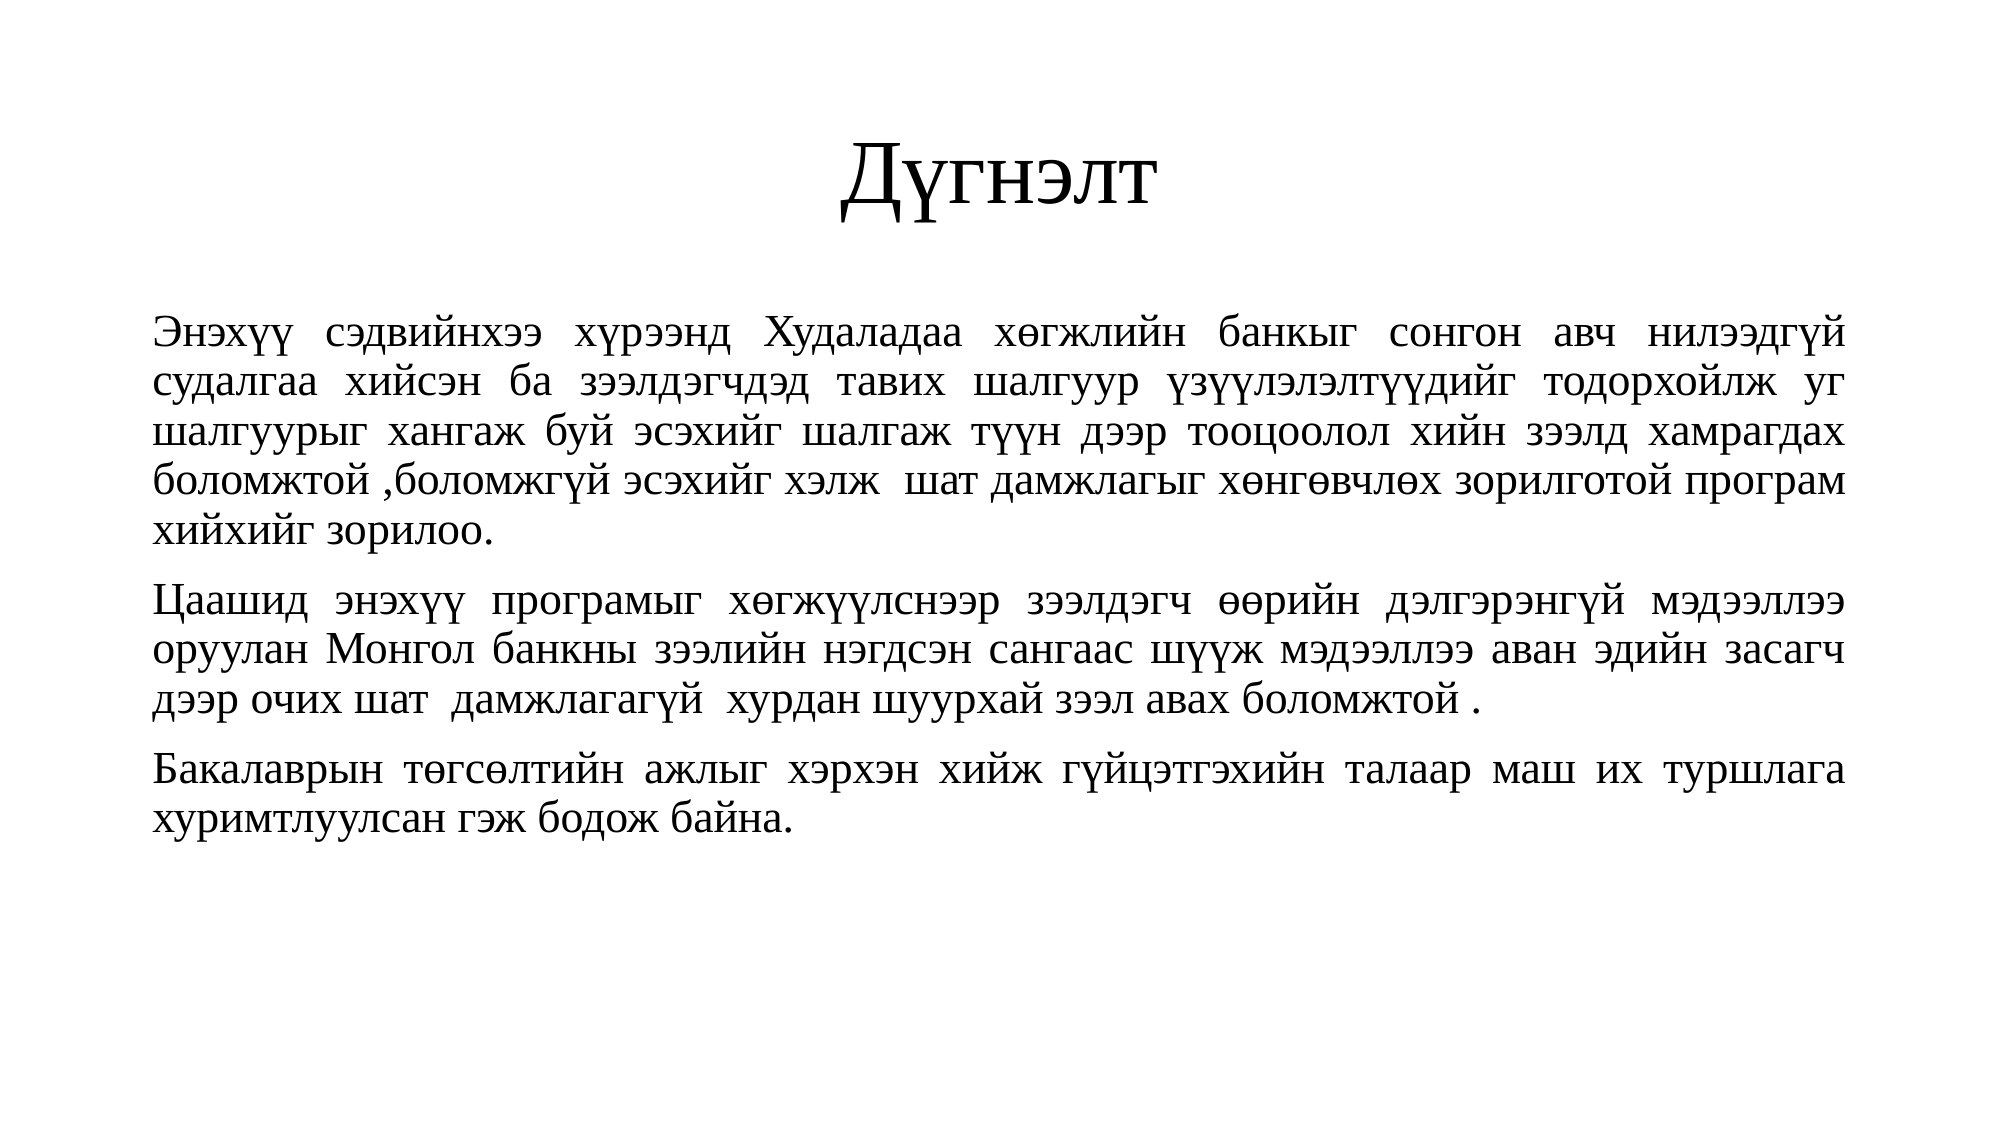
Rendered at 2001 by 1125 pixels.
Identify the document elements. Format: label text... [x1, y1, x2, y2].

text_box Энэхүү сэдвийнхээ хүрээнд Худаладаа хөгжлийн банкыг сонгон авч нилээдгүй судалгаа хийсэн ба зээлдэгчдэд тавих шалгуур үзүүлэлэлтүүдийг тодорхойлж уг шалгуурыг хангаж буй эсэхийг шалгаж түүн дээр тооцоолол хийн зээлд хамрагдах боломжтой ,боломжгүй эсэхийг хэлж шат дамжлагыг хөнгөвчлөх зорилготой програм хийхийг зорилоо. Цаашид энэхүү програмыг хөгжүүлснээр зээлдэгч өөрийн дэлгэрэнгүй мэдээллээ оруулан Монгол банкны зээлийн нэгдсэн сангаас шүүж мэдээллээ аван эдийн засагч дээр очих шат дамжлагагүй хурдан шуурхай зээл авах боломжтой . Бакалаврын төгсөлтийн ажлыг хэрхэн хийж гүйцэтгэхийн талаар маш их туршлага хуримтлуулсан гэж бодож байна. [137, 299, 1863, 1014]
text_box Дүгнэлт [137, 57, 1863, 275]
